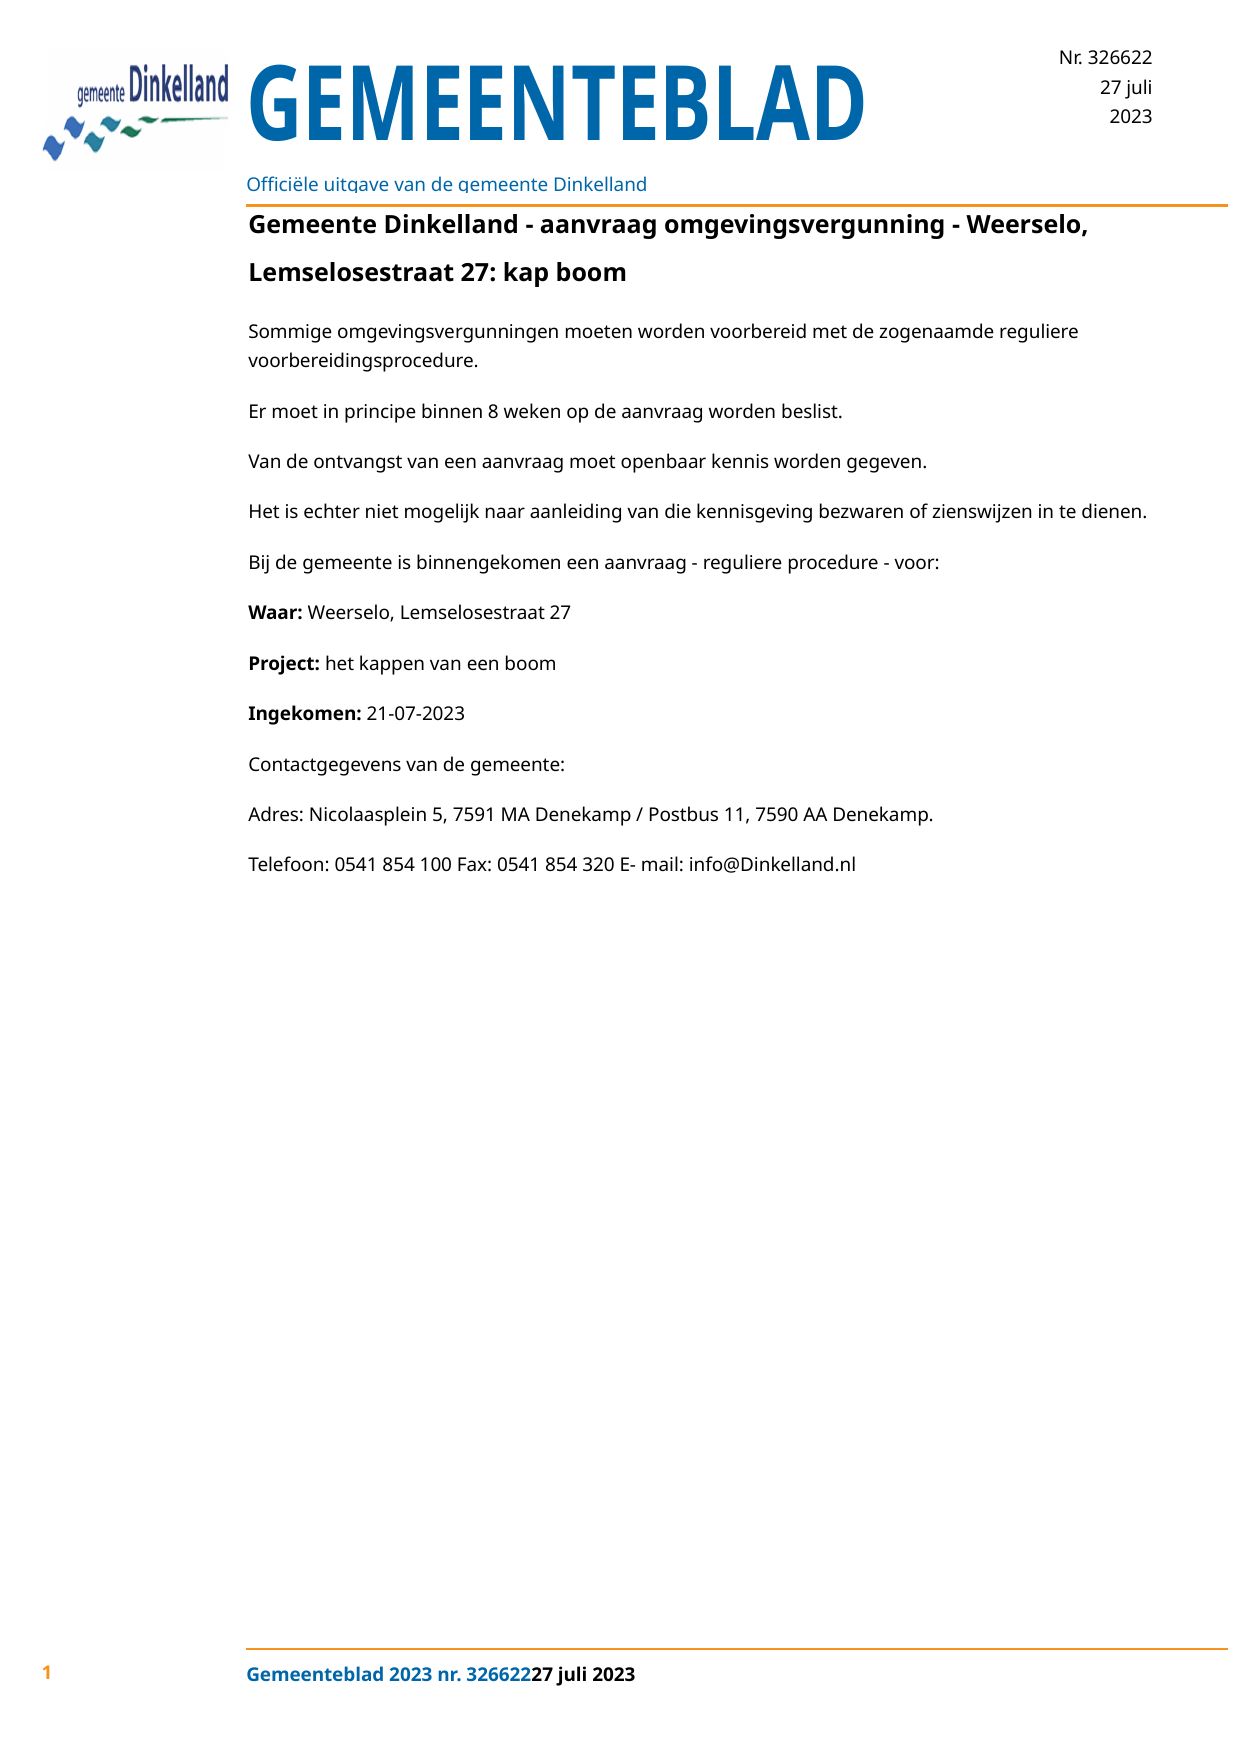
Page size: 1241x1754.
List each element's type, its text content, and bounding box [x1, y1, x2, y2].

text Waar: Weerselo, Lemselosestraat 27 [248, 599, 1152, 625]
text Contactgegevens van de gemeente: [248, 751, 1152, 777]
picture [41, 47, 231, 172]
text Gemeente Dinkelland - aanvraag omgevingsvergunning - Weerselo, Lemselosestraat 27: kap boom [248, 207, 1152, 288]
text Het is echter niet mogelijk naar aanleiding van die kennisgeving bezwaren of zienswijzen in te dienen. [248, 499, 1152, 524]
text Adres: Nicolaasplein 5, 7591 MA Denekamp / Postbus 11, 7590 AA Denekamp. [248, 801, 1152, 827]
text Sommige omgevingsvergunningen moeten worden voorbereid met de zogenaamde reguliere voorbereidingsprocedure. [248, 318, 1152, 373]
text Er moet in principe binnen 8 weken op de aanvraag worden beslist. [248, 398, 1152, 424]
text Van de ontvangst van een aanvraag moet openbaar kennis worden gegeven. [248, 448, 1152, 474]
text Ingekomen: 21-07-2023 [248, 700, 1152, 726]
text Project: het kappen van een boom [248, 650, 1152, 676]
text Bij de gemeente is binnengekomen een aanvraag - reguliere procedure - voor: [248, 549, 1152, 575]
text Telefoon: 0541 854 100 Fax: 0541 854 320 E- mail: info@Dinkelland.nl [248, 852, 1152, 877]
